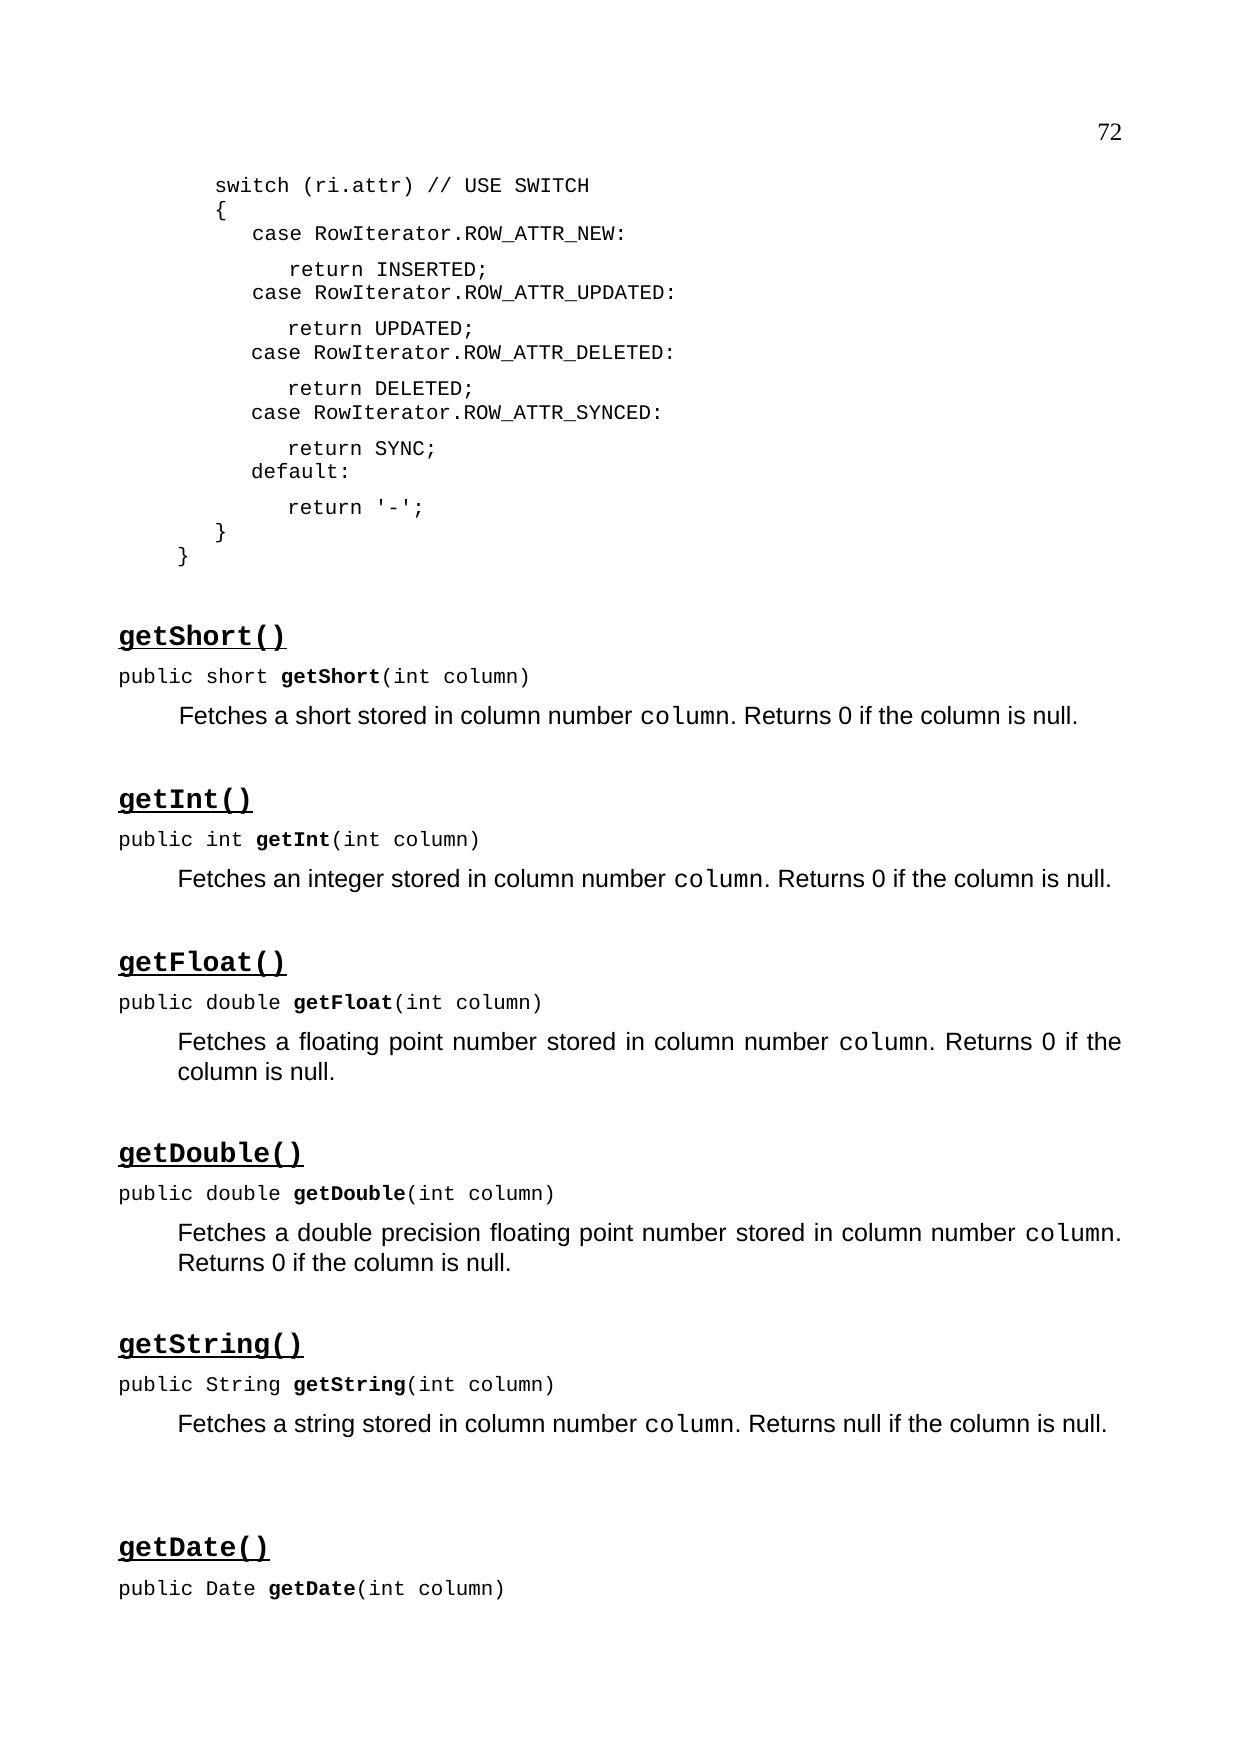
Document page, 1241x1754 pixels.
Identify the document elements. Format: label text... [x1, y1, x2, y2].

list Fetches a string stored in column number column. Returns null if the column is null. [177, 1410, 1122, 1440]
list Fetches a double precision floating point number stored in column number column. Returns 0 if the column is null. [177, 1219, 1122, 1277]
text return DELETED; case RowIterator.ROW_ATTR_SYNCED: [139, 378, 1122, 425]
list Fetches a floating point number stored in column number column. Returns 0 if the column is null. [177, 1028, 1122, 1086]
text return UPDATED; case RowIterator.ROW_ATTR_DELETED: [139, 318, 1122, 366]
text public String getString(int column) [118, 1374, 1122, 1398]
text public double getFloat(int column) [118, 992, 1122, 1016]
list Fetches an integer stored in column number column. Returns 0 if the column is null. [177, 865, 1122, 895]
text public Date getDate(int column) [118, 1578, 1122, 1601]
subtitle getDouble() [118, 1139, 1122, 1171]
subtitle getString() [118, 1330, 1122, 1362]
subtitle getFloat() [118, 948, 1122, 980]
text return INSERTED; case RowIterator.ROW_ATTR_UPDATED: [139, 259, 1122, 306]
text public int getInt(int column) [118, 829, 1122, 853]
text public short getShort(int column) [118, 666, 1122, 689]
text return '-'; } } [139, 497, 1122, 568]
subtitle getInt() [118, 785, 1122, 817]
subtitle getDate() [118, 1533, 1122, 1565]
text switch (ri.attr) // USE SWITCH { case RowIterator.ROW_ATTR_NEW: [139, 175, 1122, 246]
subtitle getShort() [118, 622, 1122, 653]
list Fetches a short stored in column number column. Returns 0 if the column is null. [178, 702, 1122, 732]
text public double getDouble(int column) [118, 1183, 1122, 1207]
text return SYNC; default: [139, 438, 1122, 485]
